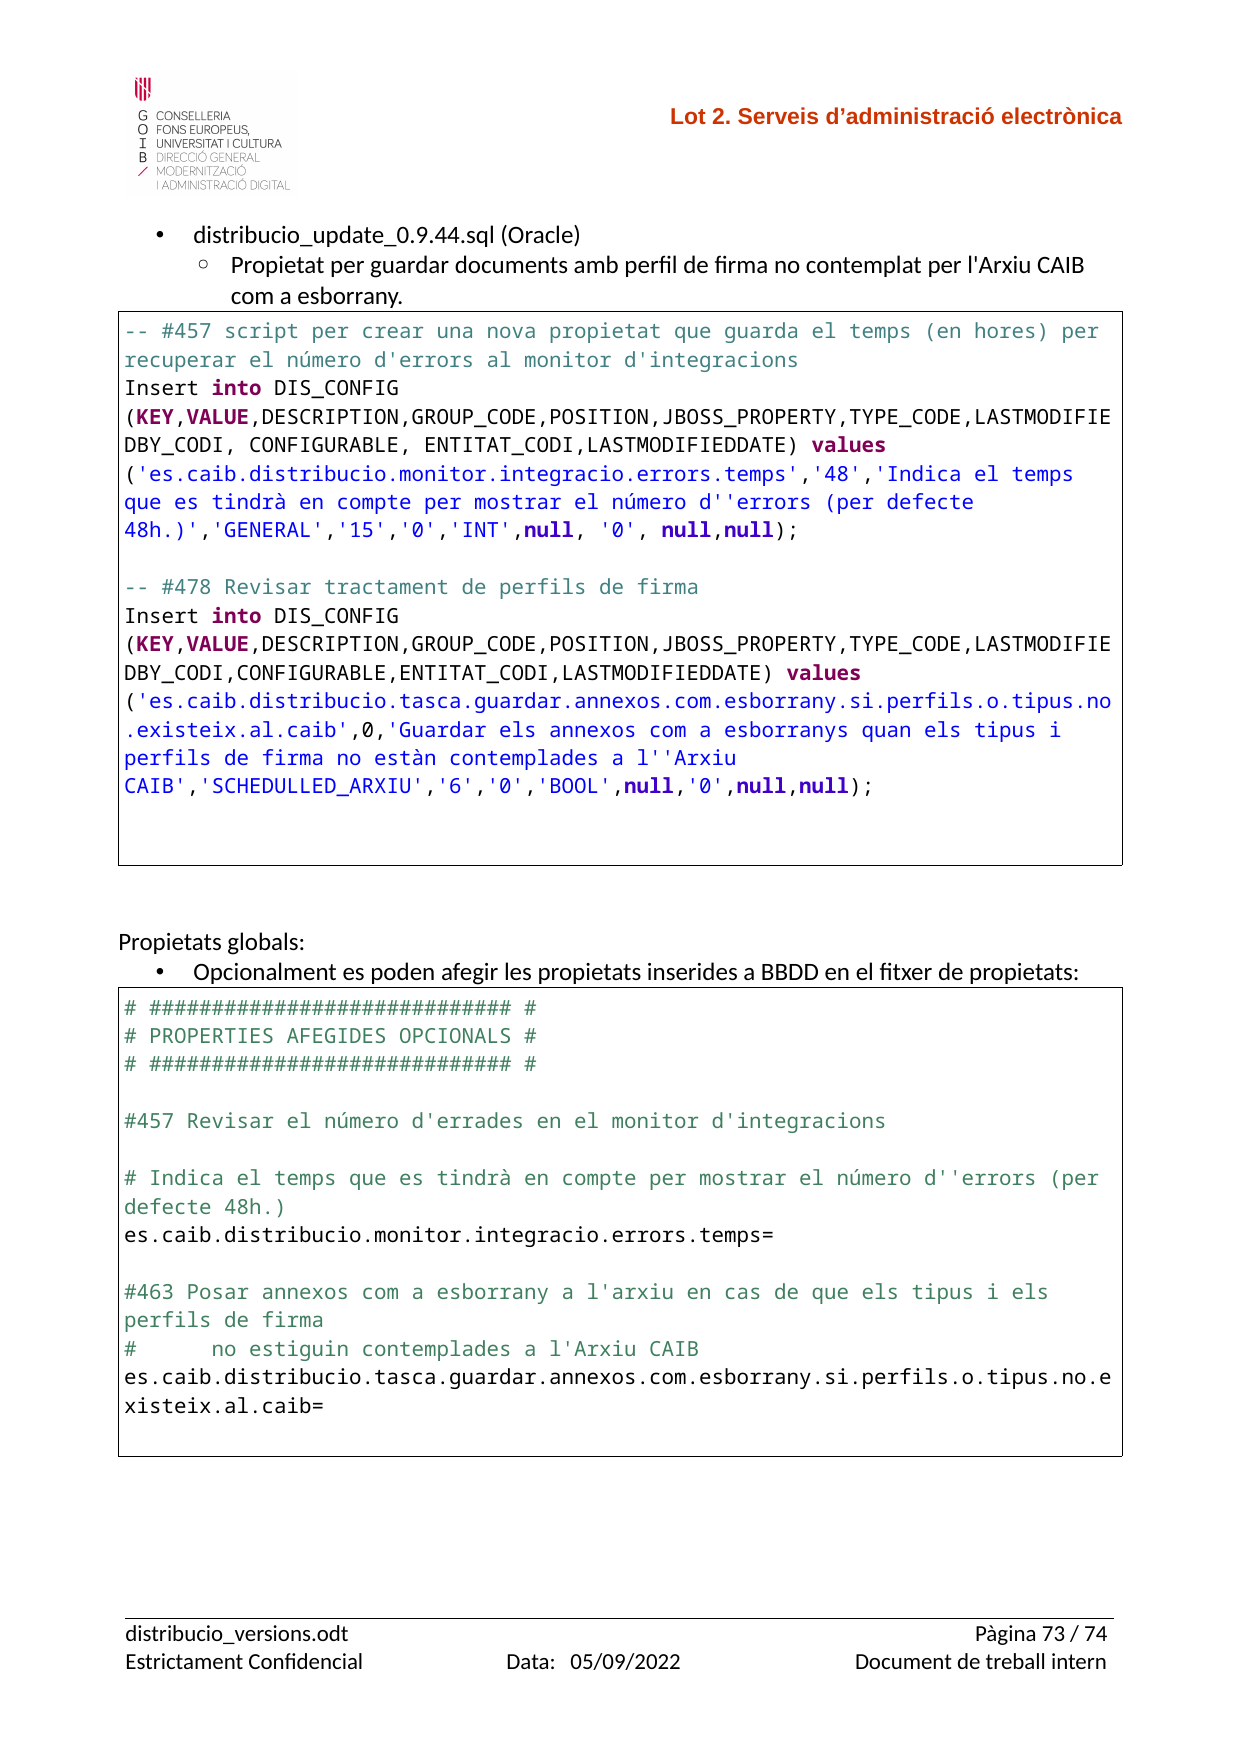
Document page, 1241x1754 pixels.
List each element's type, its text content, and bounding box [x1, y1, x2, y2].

list distribucio_update_0.9.44.sql (Oracle) [156, 219, 1122, 250]
list Opcionalment es poden afegir les propietats inserides a BBDD en el fitxer de propietats: [156, 956, 1122, 987]
list Propietat per guardar documents amb perfil de firma no contemplat per l'Arxiu CAIB com a esborrany. [193, 250, 1122, 311]
picture [126, 70, 299, 197]
table_header -- #457 script per crear una nova propietat que guarda el temps (en hores) per recuperar el número d'errors al monitor d'integracions Insert into DIS_CONFIG (KEY,VALUE,DESCRIPTION,GROUP_CODE,POSITION,JBOSS_PROPERTY,TYPE_CODE,LASTMODIFIEDBY_CODI, CONFIGURABLE, ENTITAT_CODI,LASTMODIFIEDDATE) values ('es.caib.distribucio.monitor.integracio.errors.temps','48','Indica el temps que es tindrà en compte per mostrar el número d''errors (per defecte 48h.)','GENERAL','15','0','INT',null, '0', null,null); -- #478 Revisar tractament de perfils de firma Insert into DIS_CONFIG (KEY,VALUE,DESCRIPTION,GROUP_CODE,POSITION,JBOSS_PROPERTY,TYPE_CODE,LASTMODIFIEDBY_CODI,CONFIGURABLE,ENTITAT_CODI,LASTMODIFIEDDATE) values ('es.caib.distribucio.tasca.guardar.annexos.com.esborrany.si.perfils.o.tipus.no.existeix.al.caib',0,'Guardar els annexos com a esborranys quan els tipus i perfils de firma no estàn contemplades a l''Arxiu CAIB','SCHEDULLED_ARXIU','6','0','BOOL',null,'0',null,null); [119, 312, 1122, 865]
table_header # ############################# # # PROPERTIES AFEGIDES OPCIONALS # # ############################# # #457 Revisar el número d'errades en el monitor d'integracions # Indica el temps que es tindrà en compte per mostrar el número d''errors (per defecte 48h.) es.caib.distribucio.monitor.integracio.errors.temps= #463 Posar annexos com a esborrany a l'arxiu en cas de que els tipus i els perfils de firma # no estiguin contemplades a l'Arxiu CAIB es.caib.distribucio.tasca.guardar.annexos.com.esborrany.si.perfils.o.tipus.no.existeix.al.caib= [119, 988, 1122, 1456]
text Propietats globals: [118, 926, 1122, 956]
